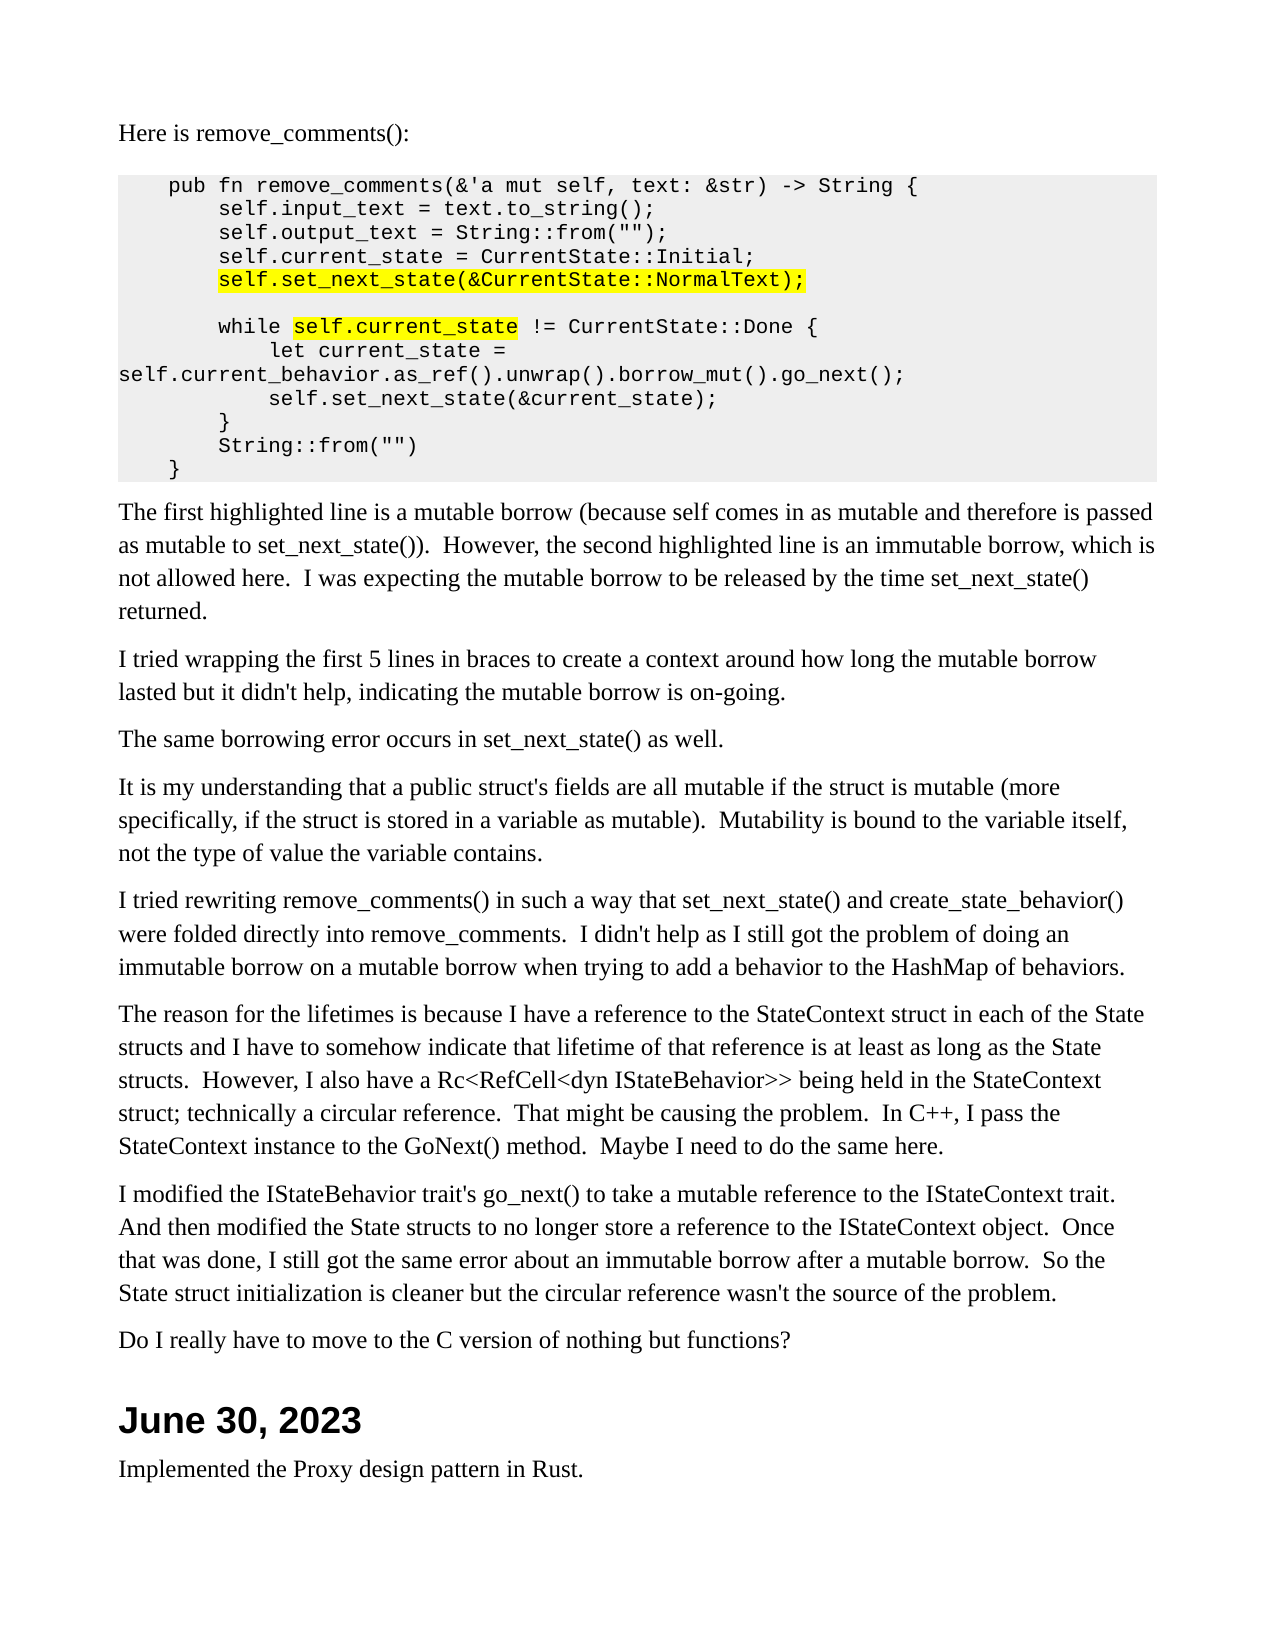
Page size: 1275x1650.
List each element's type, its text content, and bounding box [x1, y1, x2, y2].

text String::from("") [118, 435, 1157, 458]
subtitle June 30, 2023 [118, 1398, 1157, 1441]
text I tried rewriting remove_comments() in such a way that set_next_state() and create_state_behavior() were folded directly into remove_comments. I didn't help as I still got the problem of doing an immutable borrow on a mutable borrow when trying to add a behavior to the HashMap of behaviors. [118, 886, 1157, 980]
text self.set_next_state(&CurrentState::NormalText); [118, 269, 1157, 293]
text let current_state = self.current_behavior.as_ref().unwrap().borrow_mut().go_next(); [118, 340, 1157, 387]
text I tried wrapping the first 5 lines in braces to create a context around how long the mutable borrow lasted but it didn't help, indicating the mutable borrow is on-going. [118, 644, 1157, 706]
text } [118, 458, 1157, 482]
text pub fn remove_comments(&'a mut self, text: &str) -> String { [118, 175, 1157, 198]
text self.output_text = String::from(""); [118, 222, 1157, 246]
text self.current_state = CurrentState::Initial; [118, 246, 1157, 269]
text Here is remove_comments(): [118, 118, 1157, 147]
text self.set_next_state(&current_state); [118, 387, 1157, 411]
text } [118, 411, 1157, 435]
text I modified the IStateBehavior trait's go_next() to take a mutable reference to the IStateContext trait. And then modified the State structs to no longer store a reference to the IStateContext object. Once that was done, I still got the same error about an immutable borrow after a mutable borrow. So the State struct initialization is cleaner but the circular reference wasn't the source of the problem. [118, 1179, 1157, 1307]
text The first highlighted line is a mutable borrow (because self comes in as mutable and therefore is passed as mutable to set_next_state()). However, the second highlighted line is an immutable borrow, which is not allowed here. I was expecting the mutable borrow to be released by the time set_next_state() returned. [118, 497, 1157, 625]
text Do I really have to move to the C version of nothing but functions? [118, 1326, 1157, 1354]
text while self.current_state != CurrentState::Done { [118, 317, 1157, 340]
text It is my understanding that a public struct's fields are all mutable if the struct is mutable (more specifically, if the struct is stored in a variable as mutable). Mutability is bound to the variable itself, not the type of value the variable contains. [118, 772, 1157, 867]
text Implemented the Proxy design pattern in Rust. [118, 1454, 1157, 1483]
text self.input_text = text.to_string(); [118, 198, 1157, 222]
text The reason for the lifetimes is because I have a reference to the StateContext struct in each of the State structs and I have to somehow indicate that lifetime of that reference is at least as long as the State structs. However, I also have a Rc<RefCell<dyn IStateBehavior>> being held in the StateContext struct; technically a circular reference. That might be causing the problem. In C++, I pass the StateContext instance to the GoNext() method. Maybe I need to do the same here. [118, 999, 1157, 1160]
text The same borrowing error occurs in set_next_state() as well. [118, 724, 1157, 753]
